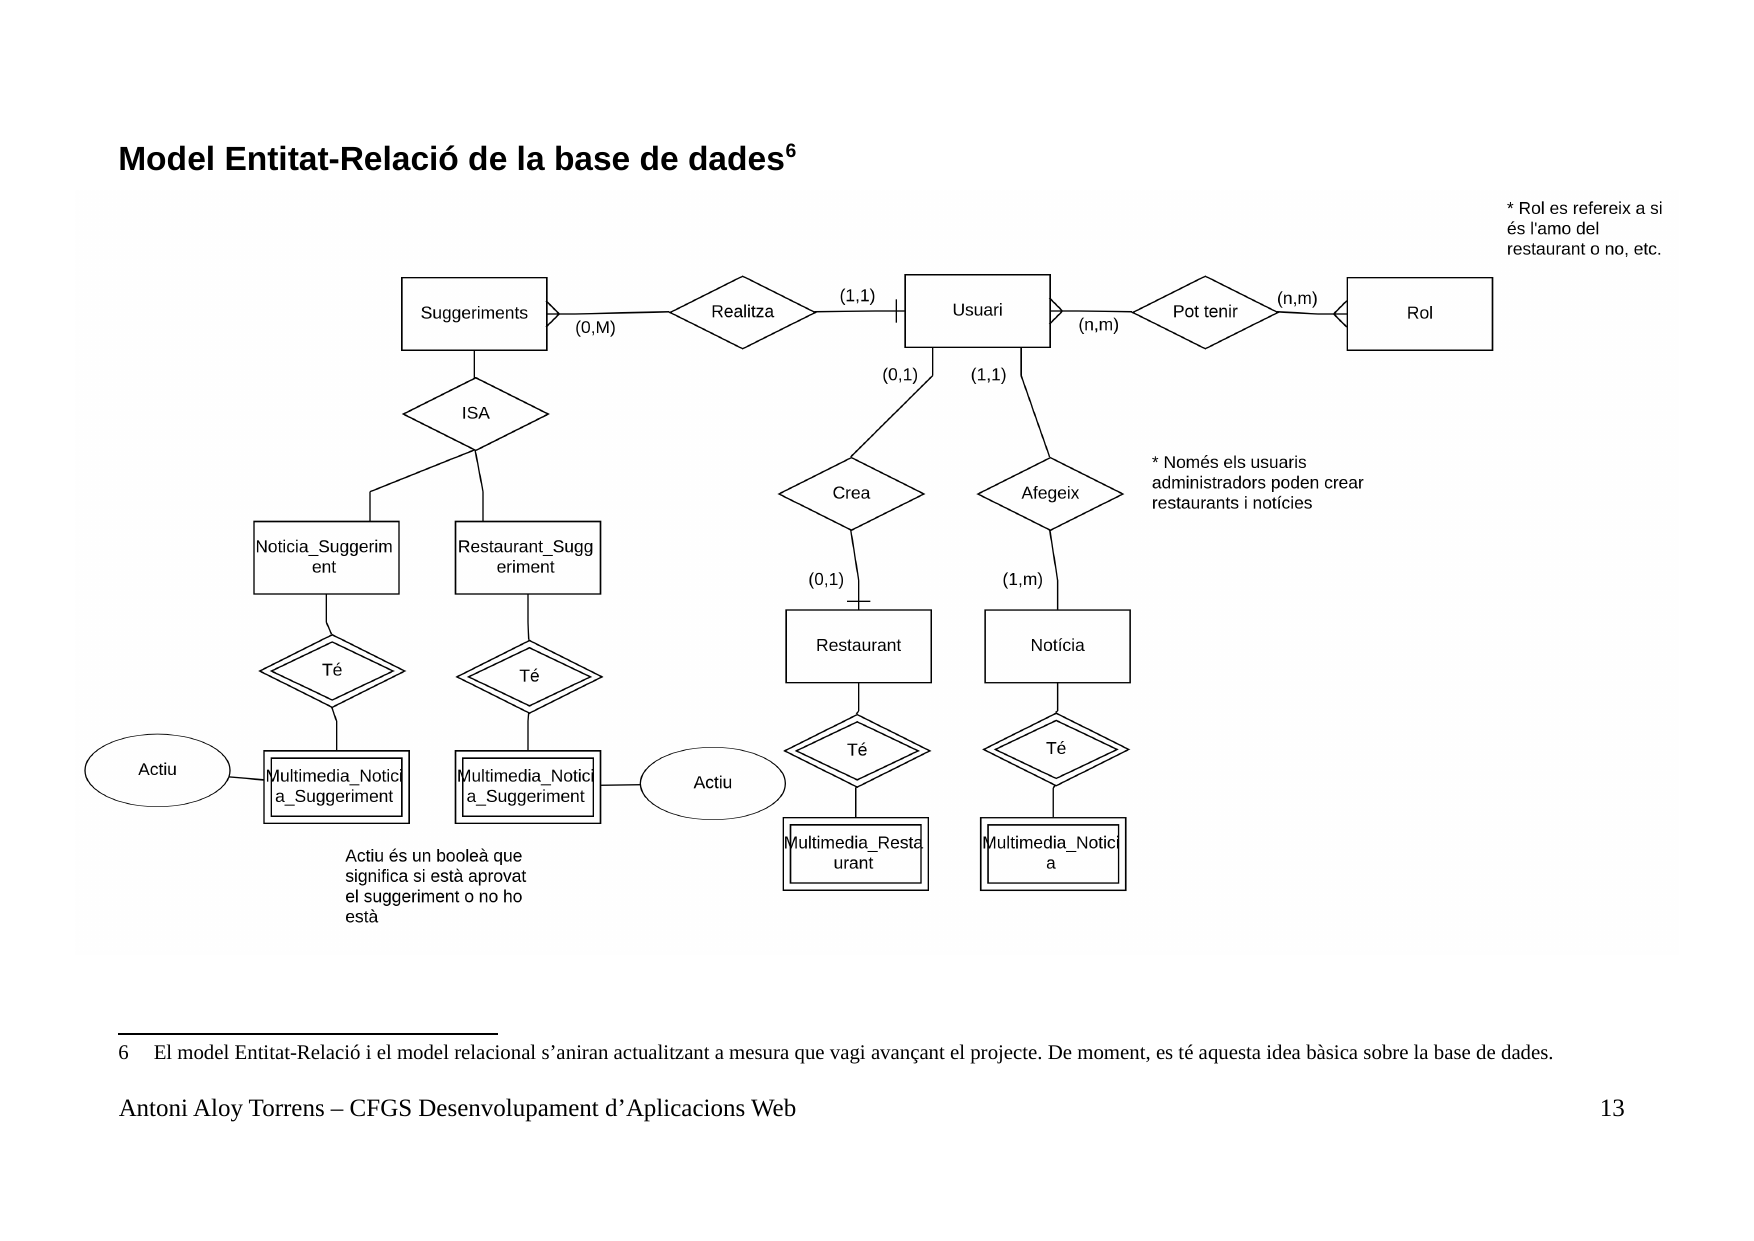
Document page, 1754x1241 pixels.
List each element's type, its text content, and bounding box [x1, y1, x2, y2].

subtitle Model Entitat-Relació de la base de dades [118, 139, 1636, 178]
picture [75, 190, 1679, 955]
text El model Entitat-Relació i el model relacional s’aniran actualitzant a mesura que vagi avançant el projecte. De moment, es té aquesta idea bàsica sobre la base de dades. [118, 1040, 1636, 1064]
